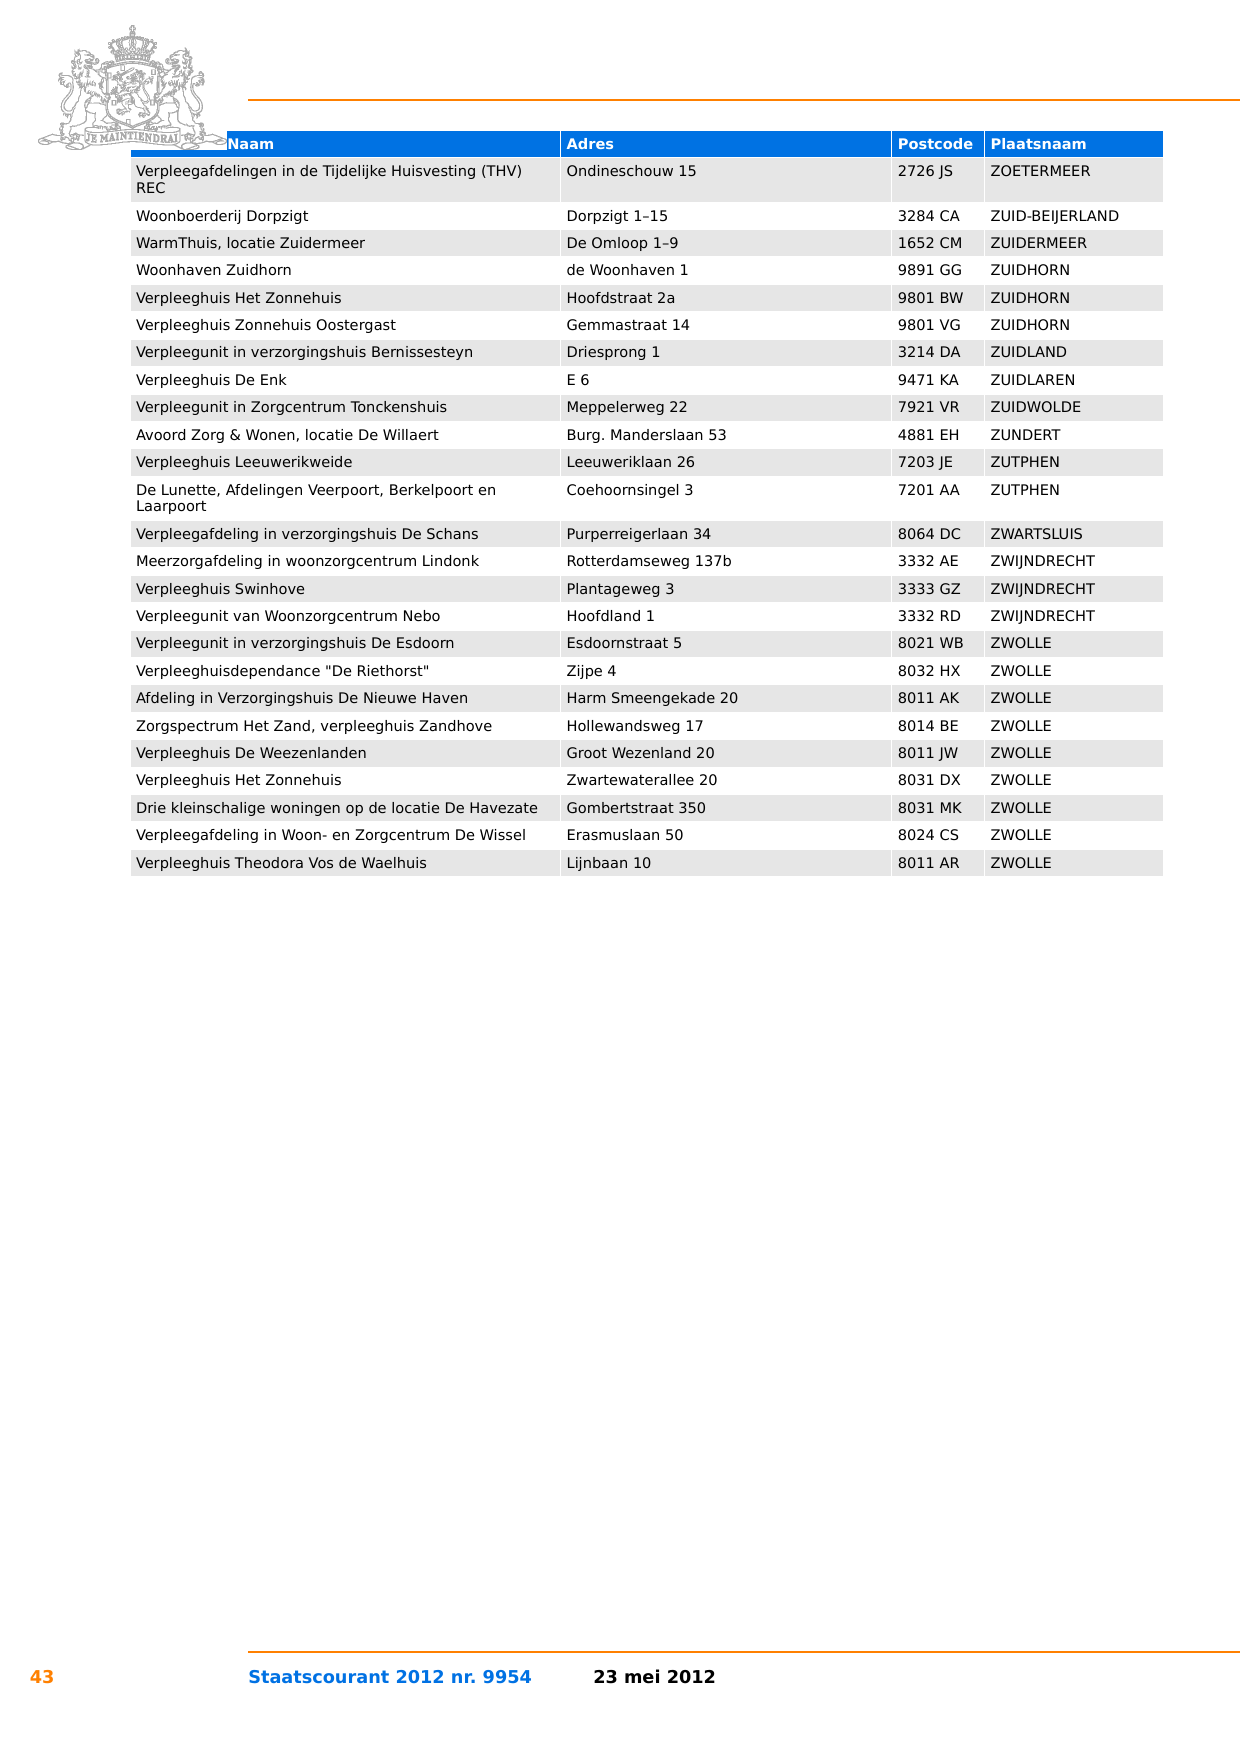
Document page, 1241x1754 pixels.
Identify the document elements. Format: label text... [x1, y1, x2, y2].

table_cell 8064 DC [892, 521, 984, 547]
table_cell Verpleegafdelingen in de Tijdelijke Huisvesting (THV) REC [131, 158, 560, 202]
table_cell Verpleeghuis Leeuwerikweide [131, 449, 560, 476]
table_cell Verpleeghuisdependance "De Riethorst" [131, 658, 560, 684]
table_cell 8014 BE [892, 713, 984, 739]
table_cell Verpleeghuis Het Zonnehuis [131, 768, 560, 794]
table_cell Verpleeghuis Zonnehuis Oostergast [131, 312, 560, 339]
table_cell Avoord Zorg & Wonen, locatie De Willaert [131, 422, 560, 448]
table_cell Woonhaven Zuidhorn [131, 258, 560, 284]
table_cell ZUIDLAREN [985, 367, 1163, 393]
table_cell 8011 AK [892, 685, 984, 712]
table_cell Drie kleinschalige woningen op de locatie De Havezate [131, 795, 560, 821]
table_cell ZWOLLE [985, 658, 1163, 684]
table_cell Verpleegunit in Zorgcentrum Tonckenshuis [131, 395, 560, 421]
picture [38, 25, 227, 150]
table_cell ZWOLLE [985, 850, 1163, 876]
table_cell Verpleeghuis Het Zonnehuis [131, 285, 560, 311]
table_cell 9471 KA [892, 367, 984, 393]
table_cell 8021 WB [892, 631, 984, 657]
table_cell Hoofdland 1 [561, 603, 891, 629]
table_cell 8032 HX [892, 658, 984, 684]
table_cell ZUIDLAND [985, 340, 1163, 366]
table_cell ZUIDWOLDE [985, 395, 1163, 421]
table_cell 3284 CA [892, 203, 984, 229]
table_cell ZWARTSLUIS [985, 521, 1163, 547]
table_cell De Omloop 1–9 [561, 230, 891, 256]
table_cell E 6 [561, 367, 891, 393]
table_cell 9891 GG [892, 258, 984, 284]
table_cell ZWIJNDRECHT [985, 603, 1163, 629]
table_cell Gemmastraat 14 [561, 312, 891, 339]
table_cell ZUID-BEIJERLAND [985, 203, 1163, 229]
table_cell De Lunette, Afdelingen Veerpoort, Berkelpoort en Laarpoort [131, 477, 560, 520]
table_cell Burg. Manderslaan 53 [561, 422, 891, 448]
table_cell 1652 CM [892, 230, 984, 256]
table_cell Ondineschouw 15 [561, 158, 891, 202]
table_cell Zijpe 4 [561, 658, 891, 684]
table_cell Verpleegunit van Woonzorgcentrum Nebo [131, 603, 560, 629]
table_cell ZWOLLE [985, 685, 1163, 712]
table_cell ZWOLLE [985, 795, 1163, 821]
table_cell Purperreigerlaan 34 [561, 521, 891, 547]
table_cell ZWOLLE [985, 823, 1163, 849]
table_cell 3214 DA [892, 340, 984, 366]
table_cell Verpleegunit in verzorgingshuis Bernissesteyn [131, 340, 560, 366]
table_cell 7921 VR [892, 395, 984, 421]
table_cell ZUIDHORN [985, 285, 1163, 311]
table_cell Erasmuslaan 50 [561, 823, 891, 849]
table_cell ZUIDERMEER [985, 230, 1163, 256]
table_cell ZOETERMEER [985, 158, 1163, 202]
table_cell 7203 JE [892, 449, 984, 476]
table_cell Verpleegafdeling in Woon- en Zorgcentrum De Wissel [131, 823, 560, 849]
table_cell ZUIDHORN [985, 312, 1163, 339]
table_cell Esdoornstraat 5 [561, 631, 891, 657]
table_cell ZUTPHEN [985, 449, 1163, 476]
table_cell Plantageweg 3 [561, 576, 891, 602]
table_cell Dorpzigt 1–15 [561, 203, 891, 229]
table_cell Verpleeghuis Theodora Vos de Waelhuis [131, 850, 560, 876]
table_cell 3333 GZ [892, 576, 984, 602]
table_cell ZUTPHEN [985, 477, 1163, 520]
table_cell Woonboerderij Dorpzigt [131, 203, 560, 229]
table_cell Harm Smeengekade 20 [561, 685, 891, 712]
table_cell Driesprong 1 [561, 340, 891, 366]
table_cell ZUNDERT [985, 422, 1163, 448]
table_cell Gombertstraat 350 [561, 795, 891, 821]
table_cell 8011 JW [892, 740, 984, 767]
table_cell 8031 MK [892, 795, 984, 821]
table_cell WarmThuis, locatie Zuidermeer [131, 230, 560, 256]
table_cell 8024 CS [892, 823, 984, 849]
table_cell Meerzorgafdeling in woonzorgcentrum Lindonk [131, 549, 560, 575]
table_header Postcode [892, 131, 984, 157]
table_cell Rotterdamseweg 137b [561, 549, 891, 575]
table_cell de Woonhaven 1 [561, 258, 891, 284]
table_cell 8031 DX [892, 768, 984, 794]
table_cell Verpleeghuis De Weezenlanden [131, 740, 560, 767]
table_cell ZWIJNDRECHT [985, 576, 1163, 602]
table_cell Verpleegunit in verzorgingshuis De Esdoorn [131, 631, 560, 657]
table_cell ZWOLLE [985, 713, 1163, 739]
table_cell Lijnbaan 10 [561, 850, 891, 876]
table_cell 8011 AR [892, 850, 984, 876]
table_cell Verpleegafdeling in verzorgingshuis De Schans [131, 521, 560, 547]
table_cell ZWOLLE [985, 631, 1163, 657]
table_cell 4881 EH [892, 422, 984, 448]
table_cell ZWOLLE [985, 768, 1163, 794]
table_header Naam [131, 131, 560, 157]
table_cell 2726 JS [892, 158, 984, 202]
table_cell Meppelerweg 22 [561, 395, 891, 421]
table_cell 3332 RD [892, 603, 984, 629]
table_cell Zwartewaterallee 20 [561, 768, 891, 794]
table_cell Leeuweriklaan 26 [561, 449, 891, 476]
table_cell ZWOLLE [985, 740, 1163, 767]
table_header Adres [561, 131, 891, 157]
table_cell 9801 BW [892, 285, 984, 311]
table_cell Afdeling in Verzorgingshuis De Nieuwe Haven [131, 685, 560, 712]
table_cell Groot Wezenland 20 [561, 740, 891, 767]
table_cell Coehoornsingel 3 [561, 477, 891, 520]
table_cell Verpleeghuis De Enk [131, 367, 560, 393]
table_cell 7201 AA [892, 477, 984, 520]
table_cell ZWIJNDRECHT [985, 549, 1163, 575]
table_cell 9801 VG [892, 312, 984, 339]
table_cell Hoofdstraat 2a [561, 285, 891, 311]
table_cell Hollewandsweg 17 [561, 713, 891, 739]
table_header Plaatsnaam [985, 131, 1163, 157]
table_cell Verpleeghuis Swinhove [131, 576, 560, 602]
table_cell ZUIDHORN [985, 258, 1163, 284]
table_cell 3332 AE [892, 549, 984, 575]
table_cell Zorgspectrum Het Zand, verpleeghuis Zandhove [131, 713, 560, 739]
